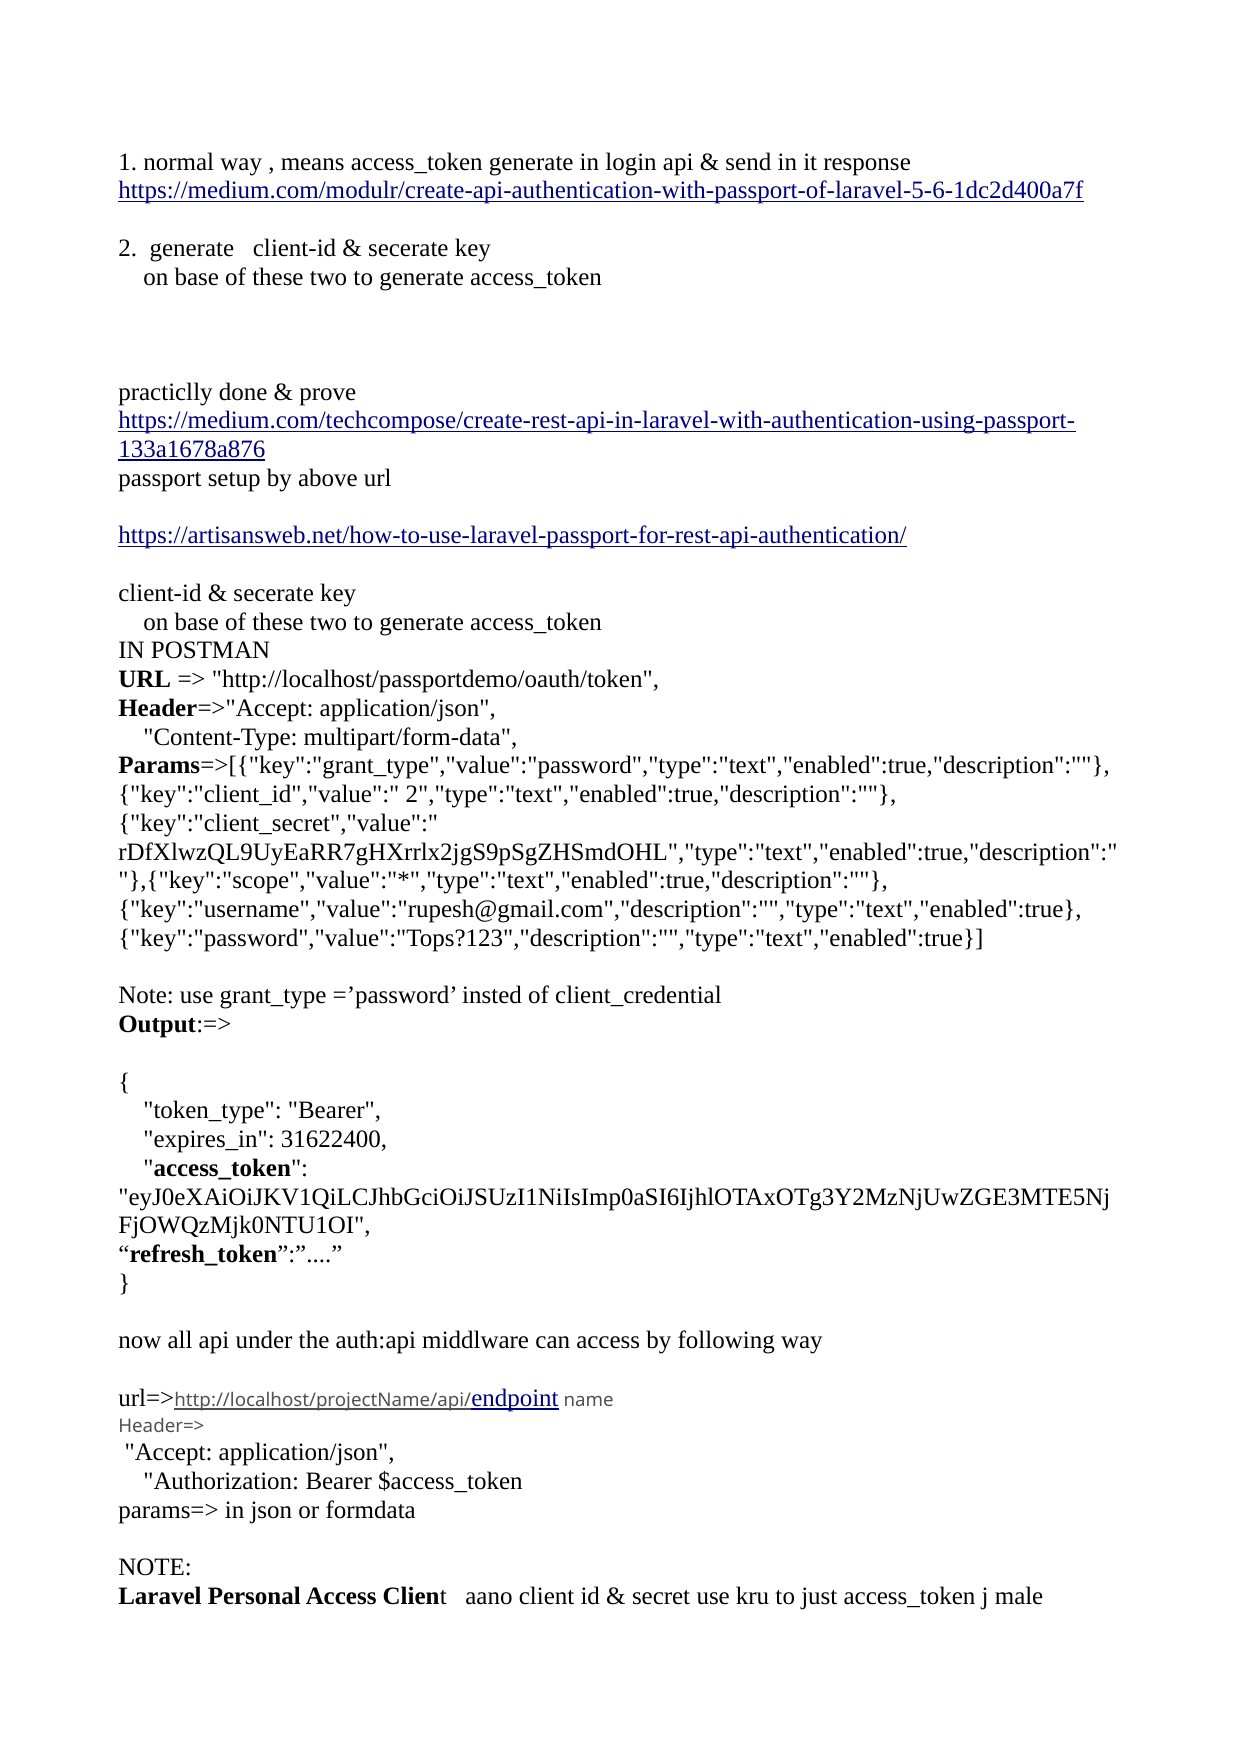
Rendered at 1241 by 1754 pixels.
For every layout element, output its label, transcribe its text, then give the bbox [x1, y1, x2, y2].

text client-id & secerate key [118, 578, 1122, 607]
text Laravel Personal Access Client aano client id & secret use kru to just access_token j male [118, 1581, 1122, 1610]
text params=> in json or formdata [118, 1495, 1122, 1524]
text IN POSTMAN [118, 636, 1122, 664]
text "Accept: application/json", [118, 1437, 1122, 1466]
text 2. generate client-id & secerate key [118, 233, 1122, 262]
text https://artisansweb.net/how-to-use-laravel-passport-for-rest-api-authentication/ [118, 521, 1122, 549]
text } [118, 1268, 1122, 1297]
text "Content-Type: multipart/form-data", [118, 722, 1122, 751]
text Header=> [118, 1412, 1122, 1437]
text url=>http://localhost/projectName/api/endpoint name [118, 1383, 1122, 1412]
text { [118, 1067, 1122, 1096]
text Header=>"Accept: application/json", [118, 693, 1122, 722]
text "token_type": "Bearer", [118, 1096, 1122, 1124]
text 1. normal way , means access_token generate in login api & send in it response [118, 147, 1122, 176]
text passport setup by above url [118, 463, 1122, 492]
text now all api under the auth:api middlware can access by following way [118, 1326, 1122, 1354]
text on base of these two to generate access_token [118, 607, 1122, 636]
text URL => "http://localhost/passportdemo/oauth/token", [118, 664, 1122, 693]
text "Authorization: Bearer $access_token [118, 1466, 1122, 1495]
text “refresh_token”:”....” [118, 1239, 1122, 1268]
text https://medium.com/techcompose/create-rest-api-in-laravel-with-authentication-using-passport-133a1678a876 [118, 406, 1122, 463]
text practiclly done & prove [118, 377, 1122, 406]
text https://medium.com/modulr/create-api-authentication-with-passport-of-laravel-5-6-1dc2d400a7f [118, 176, 1122, 204]
text on base of these two to generate access_token [118, 262, 1122, 291]
text "expires_in": 31622400, [118, 1124, 1122, 1153]
text "access_token": "eyJ0eXAiOiJKV1QiLCJhbGciOiJSUzI1NiIsImp0aSI6IjhlOTAxOTg3Y2MzNjUwZGE3MTE5NjFjOWQzMjk0NTU1OI", [118, 1153, 1122, 1239]
text Params=>[{"key":"grant_type","value":"password","type":"text","enabled":true,"description":""},{"key":"client_id","value":" 2","type":"text","enabled":true,"description":""},{"key":"client_secret","value":" rDfXlwzQL9UyEaRR7gHXrrlx2jgS9pSgZHSmdOHL","type":"text","enabled":true,"description":""},{"key":"scope","value":"*","type":"text","enabled":true,"description":""},{"key":"username","value":"rupesh@gmail.com","description":"","type":"text","enabled":true},{"key":"password","value":"Tops?123","description":"","type":"text","enabled":true}] [118, 751, 1122, 952]
text Note: use grant_type =’password’ insted of client_credential [118, 981, 1122, 1009]
text NOTE: [118, 1552, 1122, 1581]
text Output:=> [118, 1009, 1122, 1038]
